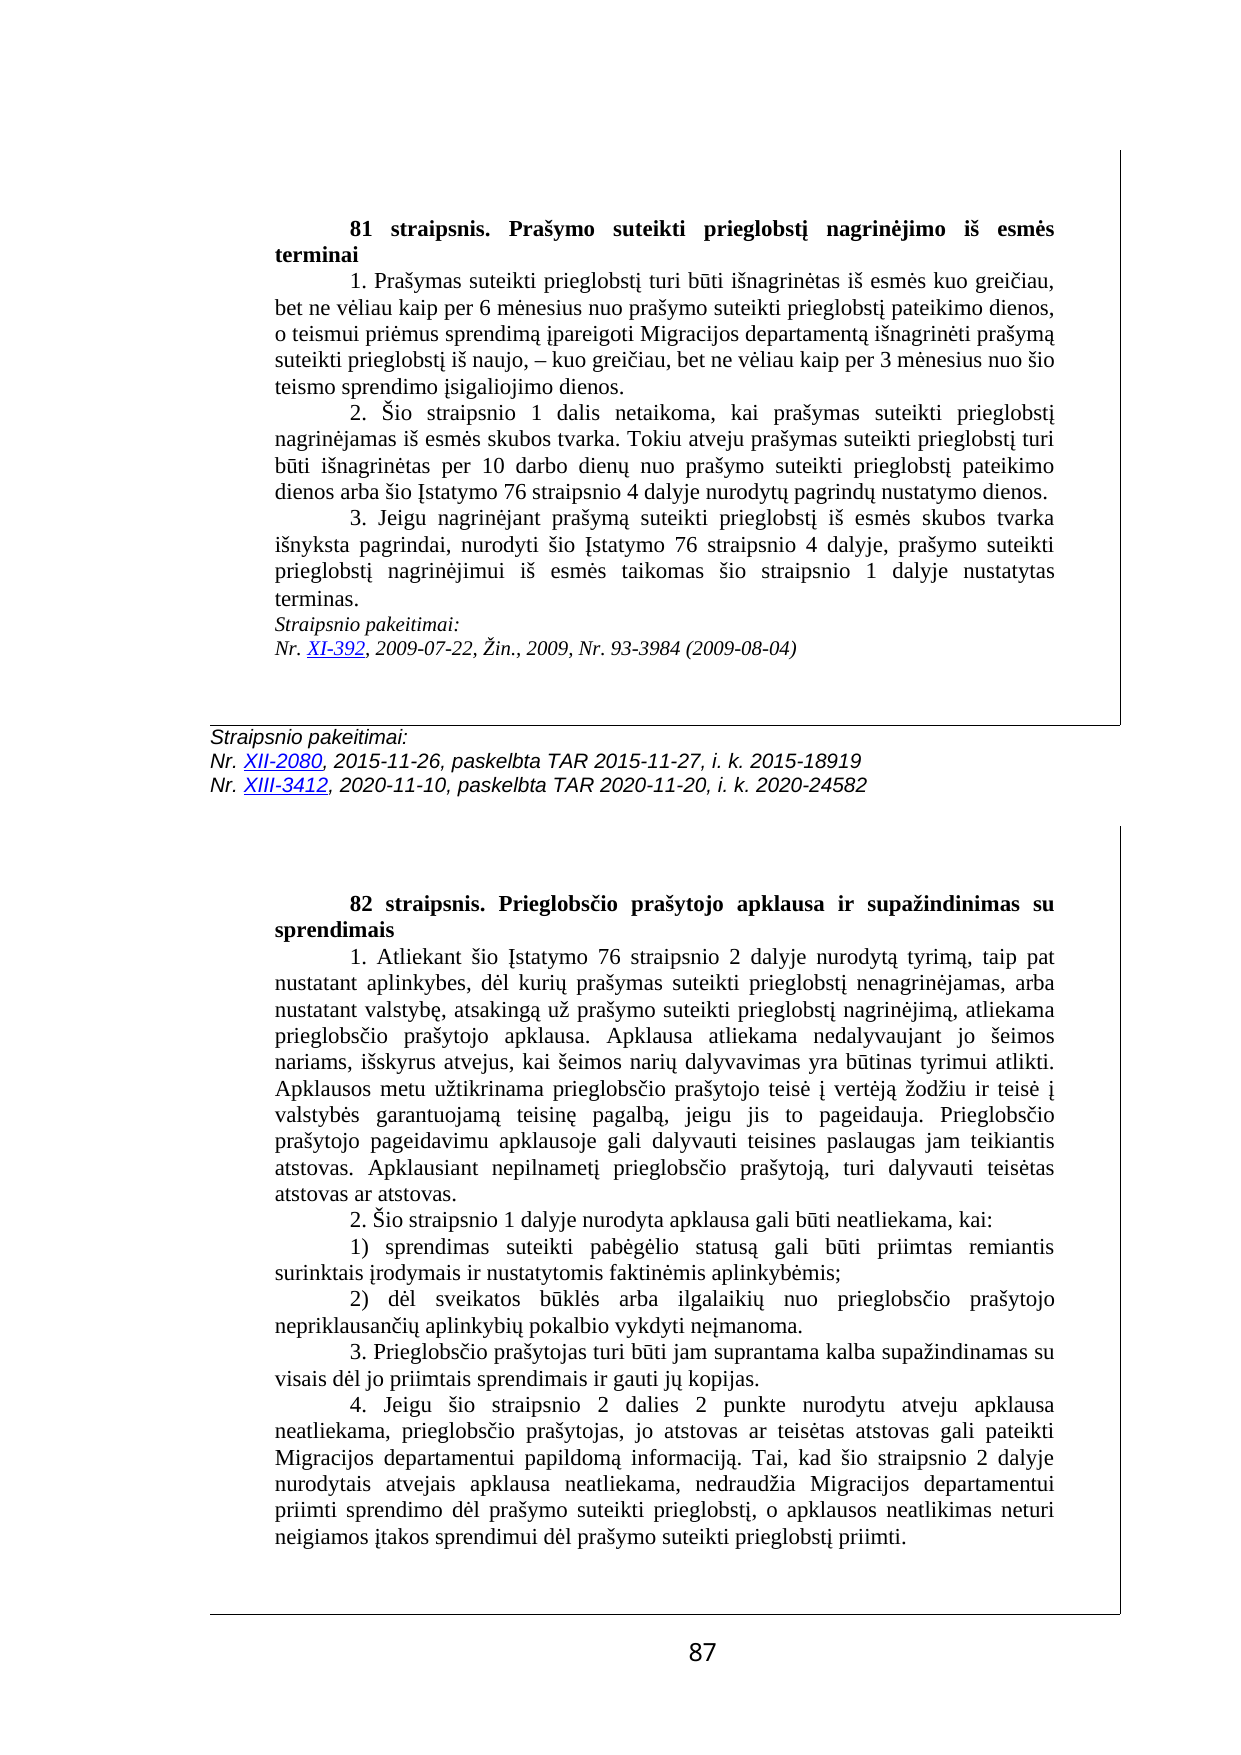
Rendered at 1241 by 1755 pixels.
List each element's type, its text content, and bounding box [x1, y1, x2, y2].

text 3. Prieglobsčio prašytojas turi būti jam suprantama kalba supažindinamas su visais dėl jo priimtais sprendimais ir gauti jų kopijas. [210, 1338, 1120, 1391]
text 1. Prašymas suteikti prieglobstį turi būti išnagrinėtas iš esmės kuo greičiau, bet ne vėliau kaip per 6 mėnesius nuo prašymo suteikti prieglobstį pateikimo dienos, o teismui priėmus sprendimą įpareigoti Migracijos departamentą išnagrinėti prašymą suteikti prieglobstį iš naujo, – kuo greičiau, bet ne vėliau kaip per 3 mėnesius nuo šio teismo sprendimo įsigaliojimo dienos. [210, 267, 1120, 399]
text 2) dėl sveikatos būklės arba ilgalaikių nuo prieglobsčio prašytojo nepriklausančių aplinkybių pokalbio vykdyti neįmanoma. [210, 1286, 1120, 1338]
text Straipsnio pakeitimai: [210, 612, 1120, 636]
text Nr. XIII-3412, 2020-11-10, paskelbta TAR 2020-11-20, i. k. 2020-24582 [210, 773, 1120, 797]
text 3. Jeigu nagrinėjant prašymą suteikti prieglobstį iš esmės skubos tvarka išnyksta pagrindai, nurodyti šio Įstatymo 76 straipsnio 4 dalyje, prašymo suteikti prieglobstį nagrinėjimui iš esmės taikomas šio straipsnio 1 dalyje nustatytas terminas. [210, 504, 1120, 612]
text 82 straipsnis. Prieglobsčio prašytojo apklausa ir supažindinimas su sprendimais [210, 826, 1120, 943]
text 1) sprendimas suteikti pabėgėlio statusą gali būti priimtas remiantis surinktais įrodymais ir nustatytomis faktinėmis aplinkybėmis; [210, 1233, 1120, 1286]
text 2. Šio straipsnio 1 dalyje nurodyta apklausa gali būti neatliekama, kai: [210, 1206, 1120, 1233]
text Straipsnio pakeitimai: [210, 725, 1120, 749]
text 4. Jeigu šio straipsnio 2 dalies 2 punkte nurodytu atveju apklausa neatliekama, prieglobsčio prašytojas, jo atstovas ar teisėtas atstovas gali pateikti Migracijos departamentui papildomą informaciją. Tai, kad šio straipsnio 2 dalyje nurodytais atvejais apklausa neatliekama, nedraudžia Migracijos departamentui priimti sprendimo dėl prašymo suteikti prieglobstį, o apklausos neatlikimas neturi neigiamos įtakos sprendimui dėl prašymo suteikti prieglobstį priimti. [210, 1391, 1120, 1614]
text 81 straipsnis. Prašymo suteikti prieglobstį nagrinėjimo iš esmės terminai [210, 150, 1120, 267]
text 1. Atliekant šio Įstatymo 76 straipsnio 2 dalyje nurodytą tyrimą, taip pat nustatant aplinkybes, dėl kurių prašymas suteikti prieglobstį nenagrinėjamas, arba nustatant valstybę, atsakingą už prašymo suteikti prieglobstį nagrinėjimą, atliekama prieglobsčio prašytojo apklausa. Apklausa atliekama nedalyvaujant jo šeimos nariams, išskyrus atvejus, kai šeimos narių dalyvavimas yra būtinas tyrimui atlikti. Apklausos metu užtikrinama prieglobsčio prašytojo teisė į vertėją žodžiu ir teisė į valstybės garantuojamą teisinę pagalbą, jeigu jis to pageidauja. Prieglobsčio prašytojo pageidavimu apklausoje gali dalyvauti teisines paslaugas jam teikiantis atstovas. Apklausiant nepilnametį prieglobsčio prašytoją, turi dalyvauti teisėtas atstovas ar atstovas. [210, 943, 1120, 1206]
text Nr. XI-392, 2009-07-22, Žin., 2009, Nr. 93-3984 (2009-08-04) [210, 636, 1120, 725]
text 2. Šio straipsnio 1 dalis netaikoma, kai prašymas suteikti prieglobstį nagrinėjamas iš esmės skubos tvarka. Tokiu atveju prašymas suteikti prieglobstį turi būti išnagrinėtas per 10 darbo dienų nuo prašymo suteikti prieglobstį pateikimo dienos arba šio Įstatymo 76 straipsnio 4 dalyje nurodytų pagrindų nustatymo dienos. [210, 399, 1120, 504]
text Nr. XII-2080, 2015-11-26, paskelbta TAR 2015-11-27, i. k. 2015-18919 [210, 749, 1120, 773]
